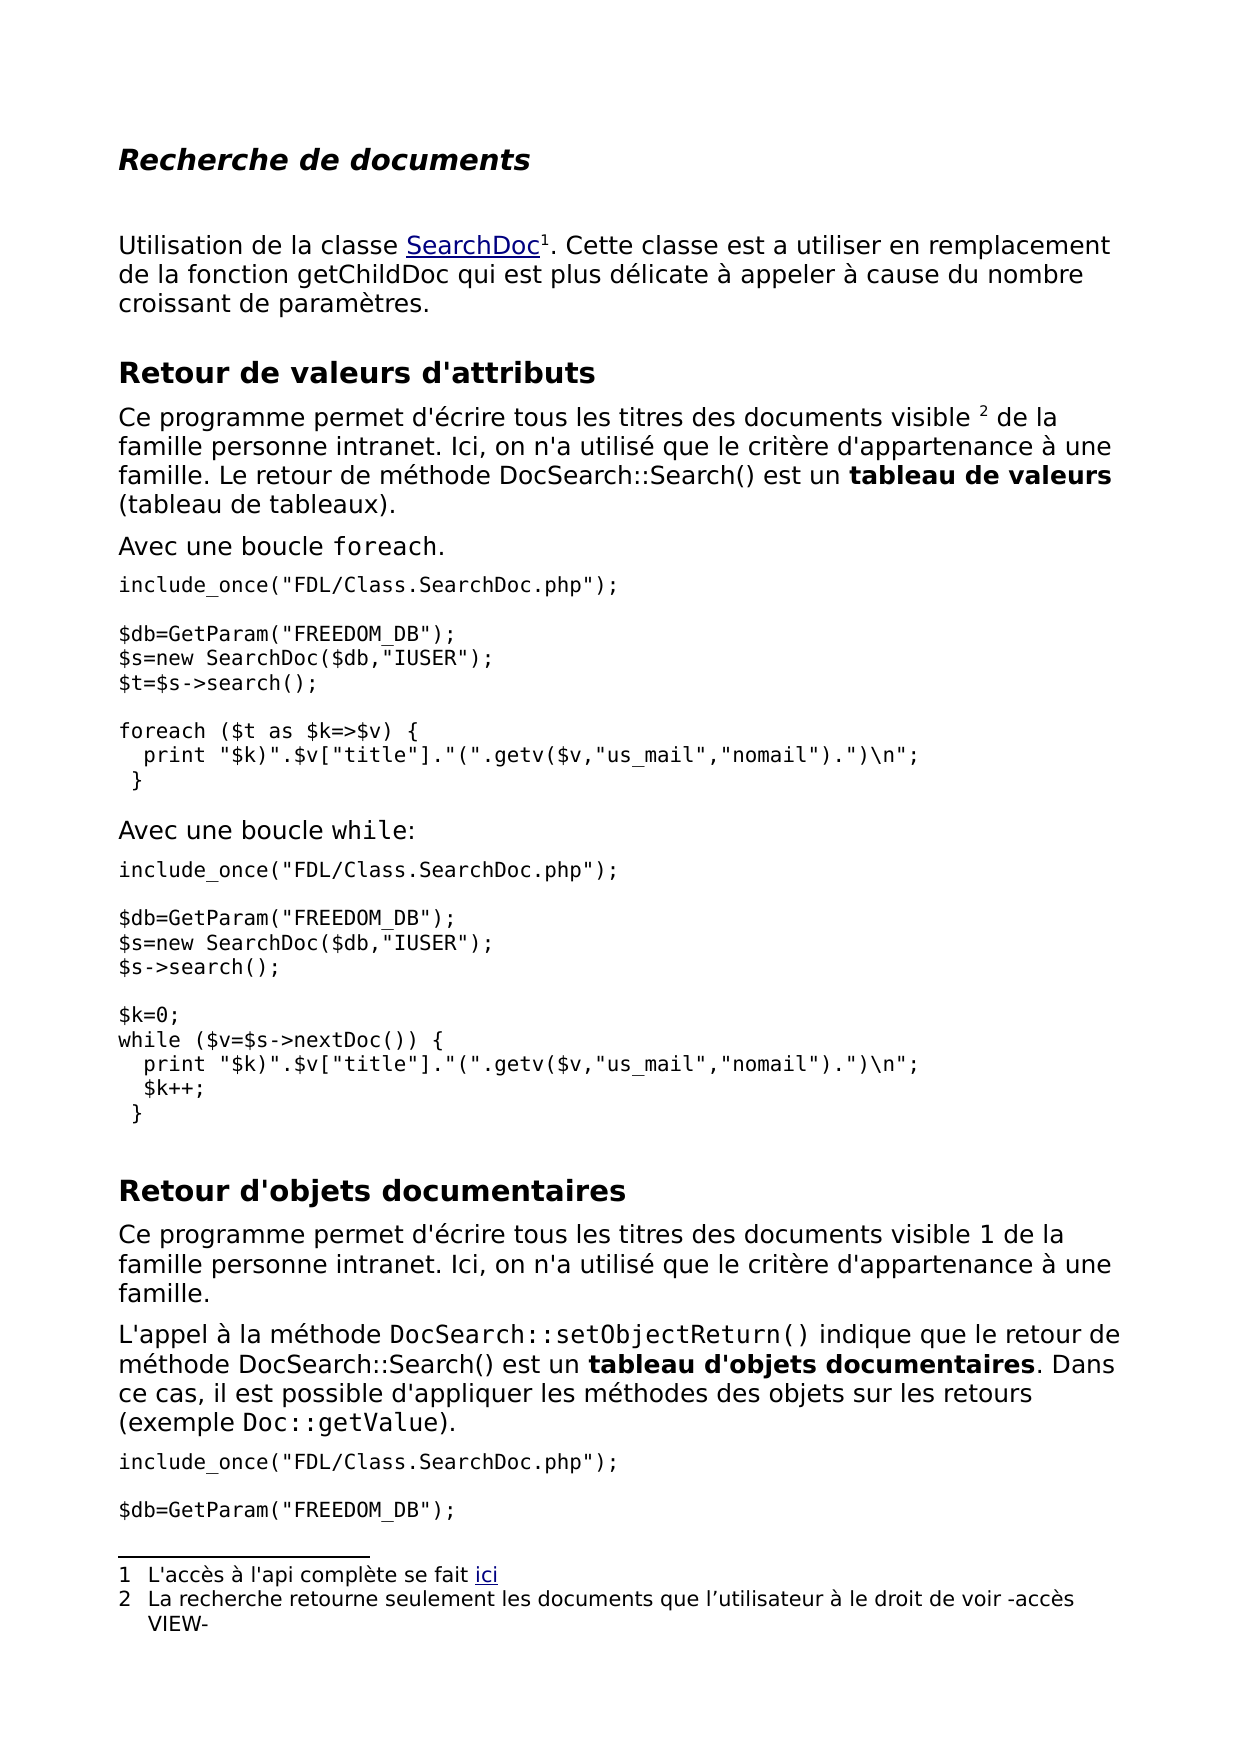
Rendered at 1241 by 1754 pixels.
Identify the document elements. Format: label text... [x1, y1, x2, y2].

text Avec une boucle while: [118, 816, 1122, 845]
text Ce programme permet d'écrire tous les titres des documents visible 1 de la famille personne intranet. Ici, on n'a utilisé que le critère d'appartenance à une famille. [118, 1221, 1122, 1308]
text Utilisation de la classe SearchDoc. Cette classe est a utiliser en remplacement de la fonction getChildDoc qui est plus délicate à appeler à cause du nombre croissant de paramètres. [118, 231, 1122, 319]
text La recherche retourne seulement les documents que l’utilisateur à le droit de voir -accès VIEW- [118, 1587, 1122, 1636]
subtitle Retour de valeurs d'attributs [118, 356, 1122, 390]
text include_once("FDL/Class.SearchDoc.php"); $db=GetParam("FREEDOM_DB"); $s=new SearchDoc($db,"IUSER"); $t=$s->search(); foreach ($t as $k=>$v) { print "$k)".$v["title"]."(".getv($v,"us_mail","nomail").")\n"; } [118, 573, 1122, 816]
text include_once("FDL/Class.SearchDoc.php"); $db=GetParam("FREEDOM_DB"); [118, 1450, 1122, 1547]
subtitle Recherche de documents [118, 143, 1122, 177]
text include_once("FDL/Class.SearchDoc.php"); $db=GetParam("FREEDOM_DB"); $s=new SearchDoc($db,"IUSER"); $s->search(); $k=0; while ($v=$s->nextDoc()) { print "$k)".$v["title"]."(".getv($v,"us_mail","nomail").")\n"; $k++; } [118, 858, 1122, 1149]
subtitle Retour d'objets documentaires [118, 1174, 1122, 1208]
text Avec une boucle foreach. [118, 532, 1122, 561]
text L'appel à la méthode DocSearch::setObjectReturn() indique que le retour de méthode DocSearch::Search() est un tableau d'objets documentaires. Dans ce cas, il est possible d'appliquer les méthodes des objets sur les retours (exemple Doc::getValue). [118, 1321, 1122, 1437]
text Ce programme permet d'écrire tous les titres des documents visible de la famille personne intranet. Ici, on n'a utilisé que le critère d'appartenance à une famille. Le retour de méthode DocSearch::Search() est un tableau de valeurs (tableau de tableaux). [118, 403, 1122, 519]
text L'accès à l'api complète se fait ici [118, 1563, 1122, 1587]
